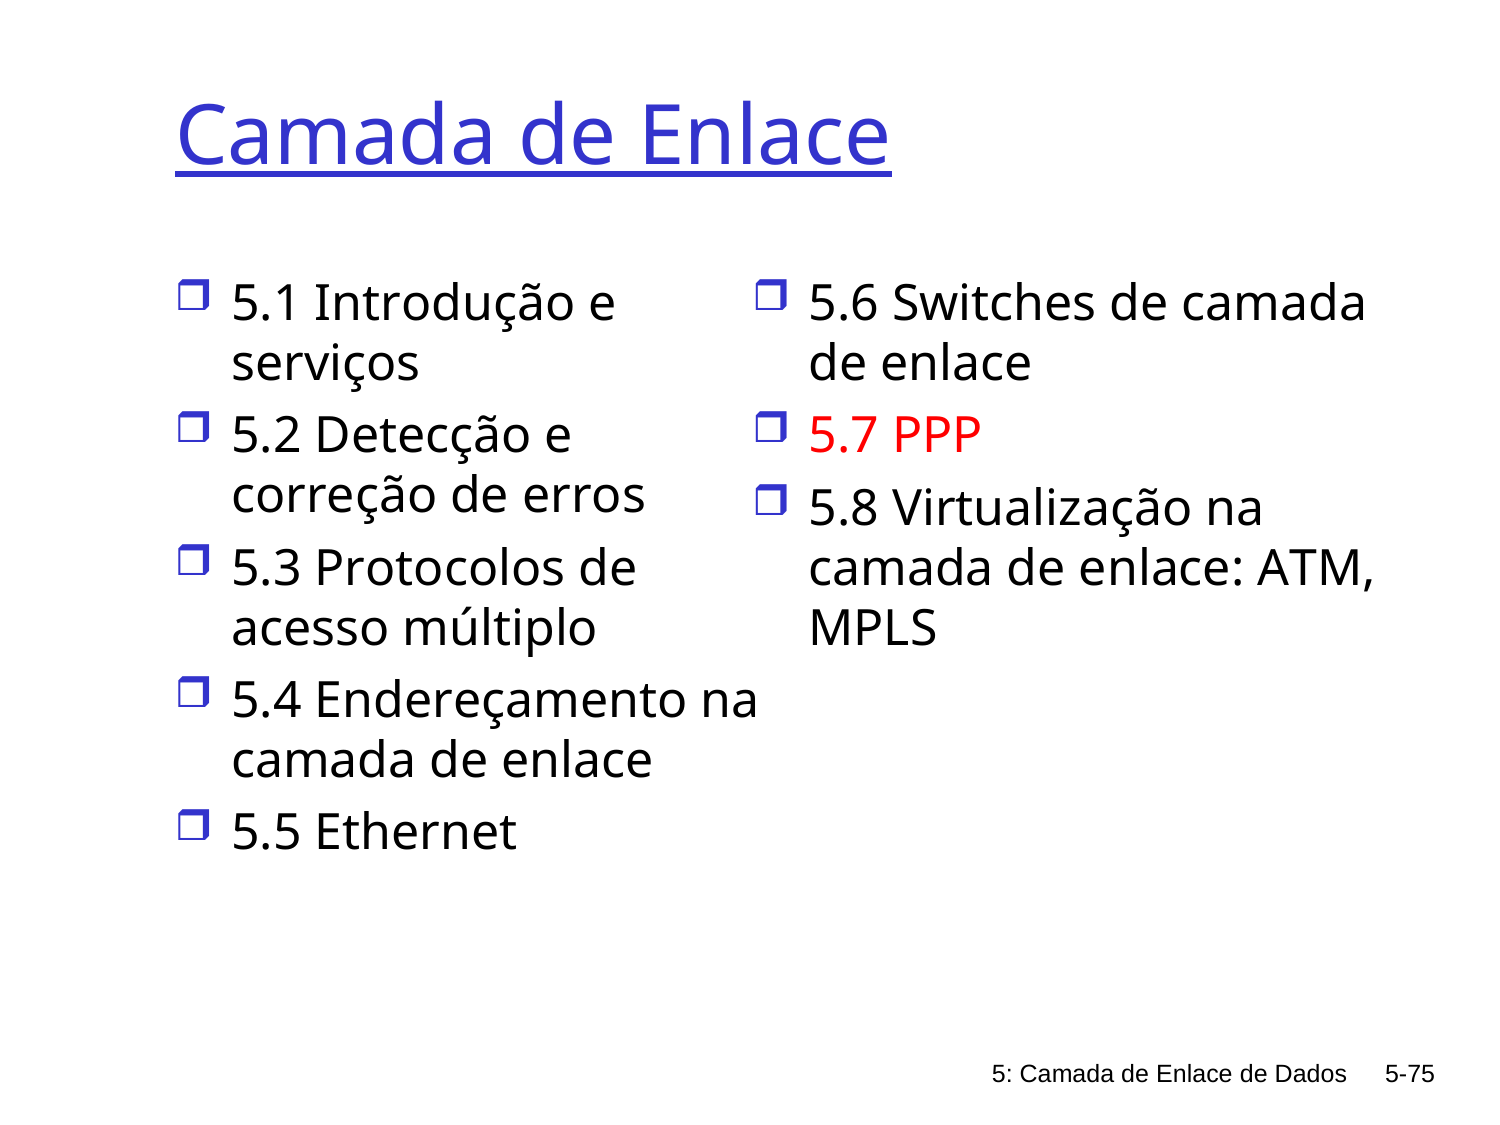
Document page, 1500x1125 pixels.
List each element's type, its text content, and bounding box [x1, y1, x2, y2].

list 5.1 Introdução e serviços 5.2 Detecção e correção de erros 5.3 Protocolos de acesso múltiplo 5.4 Endereçamento na camada de enlace 5.5 Ethernet [160, 262, 737, 1026]
text_box 5: Camada de Enlace de Dados [837, 1050, 1339, 1125]
text_box 5-<número> [1339, 1050, 1451, 1125]
title Camada de Enlace [160, 37, 1436, 225]
list 5.6 Switches de camada de enlace 5.7 PPP 5.8 Virtualização na camada de enlace: ATM, MPLS [737, 262, 1403, 1026]
